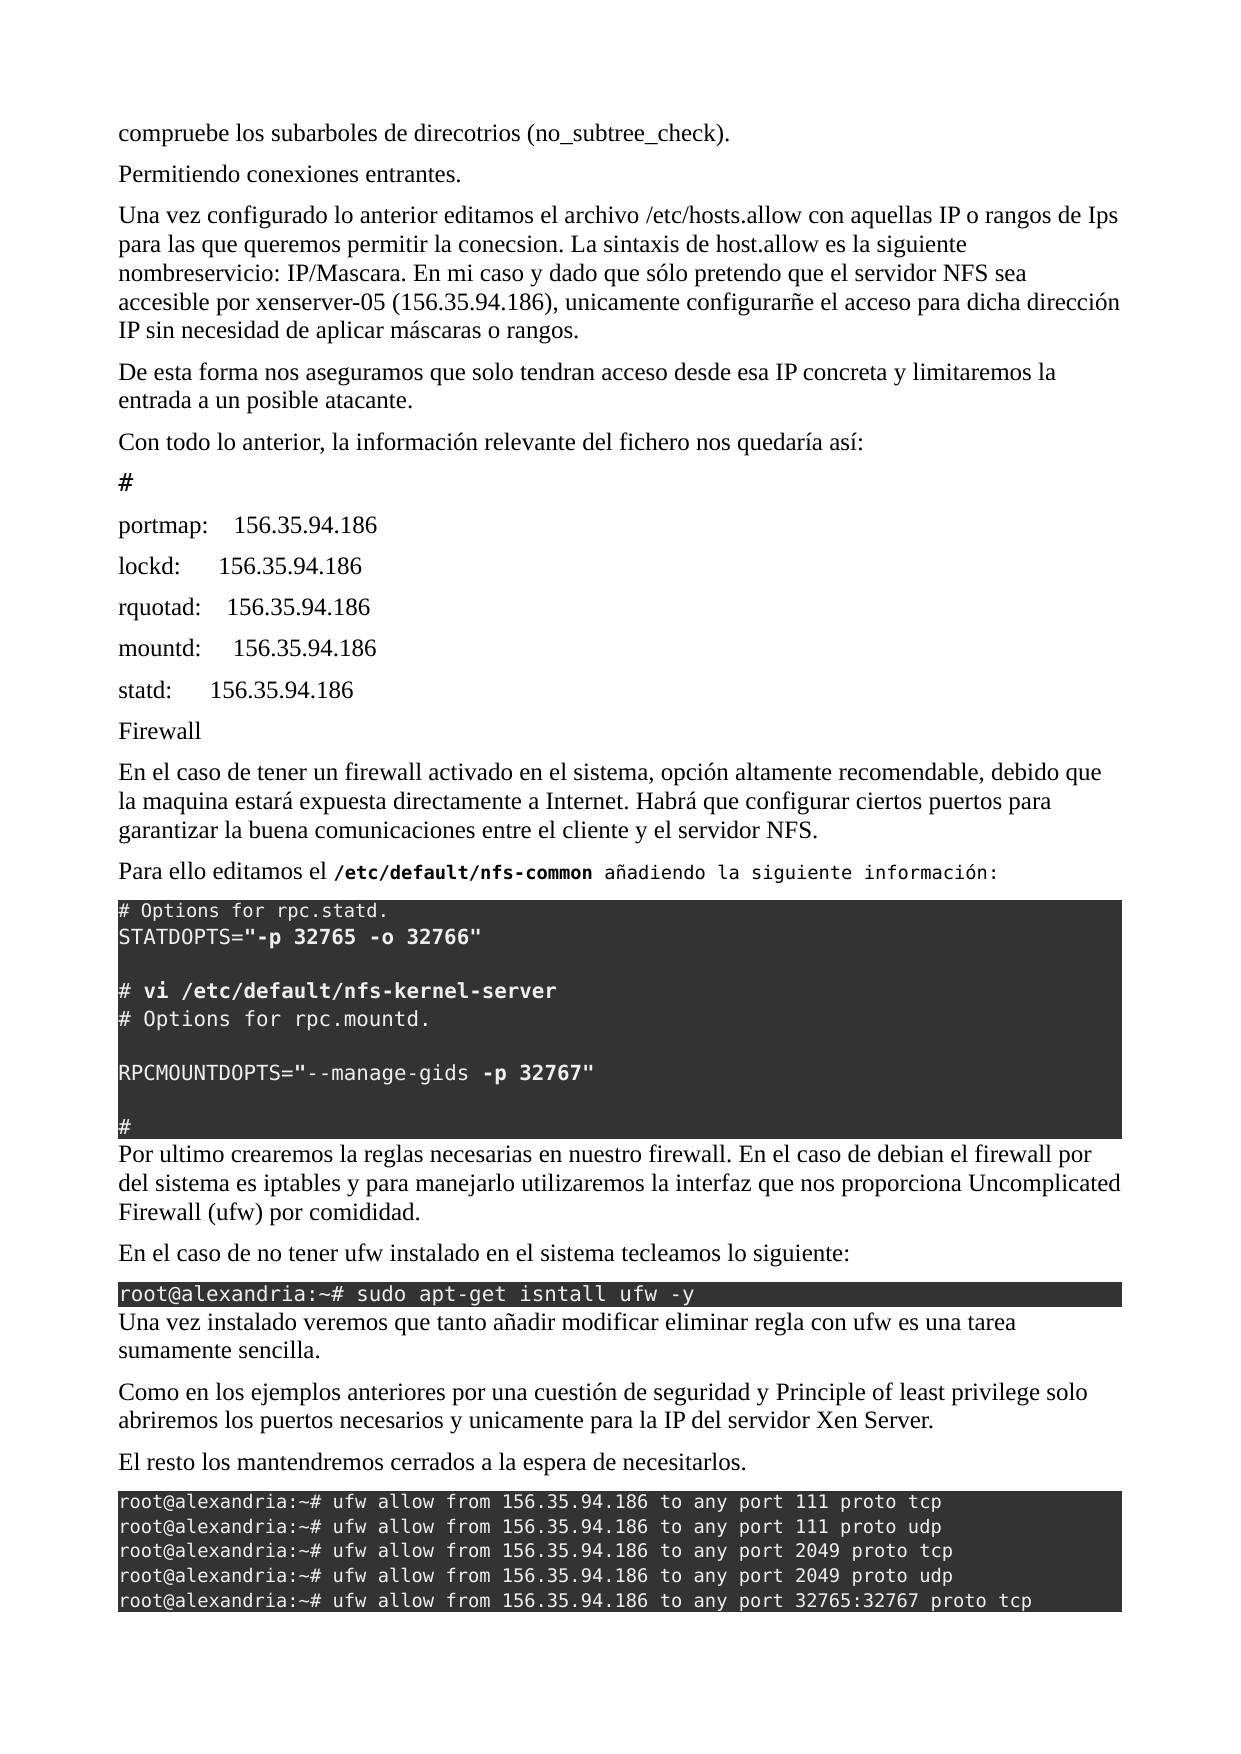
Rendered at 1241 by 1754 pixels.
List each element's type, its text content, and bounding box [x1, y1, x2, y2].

text # Options for rpc.mountd. [118, 1007, 1122, 1031]
text Permitiendo conexiones entrantes. [118, 159, 1122, 188]
text lockd: 156.35.94.186 [118, 551, 1122, 580]
text # Options for rpc.statd. [118, 900, 1122, 922]
text Para ello editamos el /etc/default/nfs-common añadiendo la siguiente información: [118, 856, 1122, 885]
text root@alexandria:~# ufw allow from 156.35.94.186 to any port 111 proto tcp [118, 1491, 1122, 1513]
text Firewall [118, 716, 1122, 745]
text Con todo lo anterior, la información relevante del fichero nos quedaría así: [118, 427, 1122, 456]
text STATDOPTS="-p 32765 -o 32766" [118, 925, 1122, 949]
text # [118, 468, 1122, 497]
text RPCMOUNTDOPTS="--manage-gids -p 32767" [118, 1061, 1122, 1085]
text compruebe los subarboles de direcotrios (no_subtree_check). [118, 118, 1122, 147]
text El resto los mantendremos cerrados a la espera de necesitarlos. [118, 1447, 1122, 1476]
text rquotad: 156.35.94.186 [118, 592, 1122, 621]
text root@alexandria:~# ufw allow from 156.35.94.186 to any port 111 proto udp [118, 1516, 1122, 1538]
text Por ultimo crearemos la reglas necesarias en nuestro firewall. En el caso de debian el firewall por del sistema es iptables y para manejarlo utilizaremos la interfaz que nos proporciona Uncomplicated Firewall (ufw) por comididad. [118, 1139, 1122, 1226]
text portmap: 156.35.94.186 [118, 510, 1122, 538]
text root@alexandria:~# sudo apt-get isntall ufw -y [118, 1282, 1122, 1307]
text mountd: 156.35.94.186 [118, 633, 1122, 662]
text En el caso de no tener ufw instalado en el sistema tecleamos lo siguiente: [118, 1238, 1122, 1267]
text # vi /etc/default/nfs-kernel-server [118, 979, 1122, 1004]
text Una vez instalado veremos que tanto añadir modificar eliminar regla con ufw es una tarea sumamente sencilla. [118, 1307, 1122, 1364]
text root@alexandria:~# ufw allow from 156.35.94.186 to any port 2049 proto tcp [118, 1541, 1122, 1562]
text De esta forma nos aseguramos que solo tendran acceso desde esa IP concreta y limitaremos la entrada a un posible atacante. [118, 357, 1122, 414]
text root@alexandria:~# ufw allow from 156.35.94.186 to any port 32765:32767 proto tcp [118, 1590, 1122, 1612]
text statd: 156.35.94.186 [118, 675, 1122, 703]
text Como en los ejemplos anteriores por una cuestión de seguridad y Principle of least privilege solo abriremos los puertos necesarios y unicamente para la IP del servidor Xen Server. [118, 1377, 1122, 1434]
text Una vez configurado lo anterior editamos el archivo /etc/hosts.allow con aquellas IP o rangos de Ips para las que queremos permitir la conecsion. La sintaxis de host.allow es la siguiente nombreservicio: IP/Mascara. En mi caso y dado que sólo pretendo que el servidor NFS sea accesible por xenserver-05 (156.35.94.186), unicamente configurarñe el acceso para dicha dirección IP sin necesidad de aplicar máscaras o rangos. [118, 201, 1122, 344]
text # [118, 1115, 1122, 1139]
text En el caso de tener un firewall activado en el sistema, opción altamente recomendable, debido que la maquina estará expuesta directamente a Internet. Habrá que configurar ciertos puertos para garantizar la buena comunicaciones entre el cliente y el servidor NFS. [118, 757, 1122, 843]
text root@alexandria:~# ufw allow from 156.35.94.186 to any port 2049 proto udp [118, 1565, 1122, 1587]
